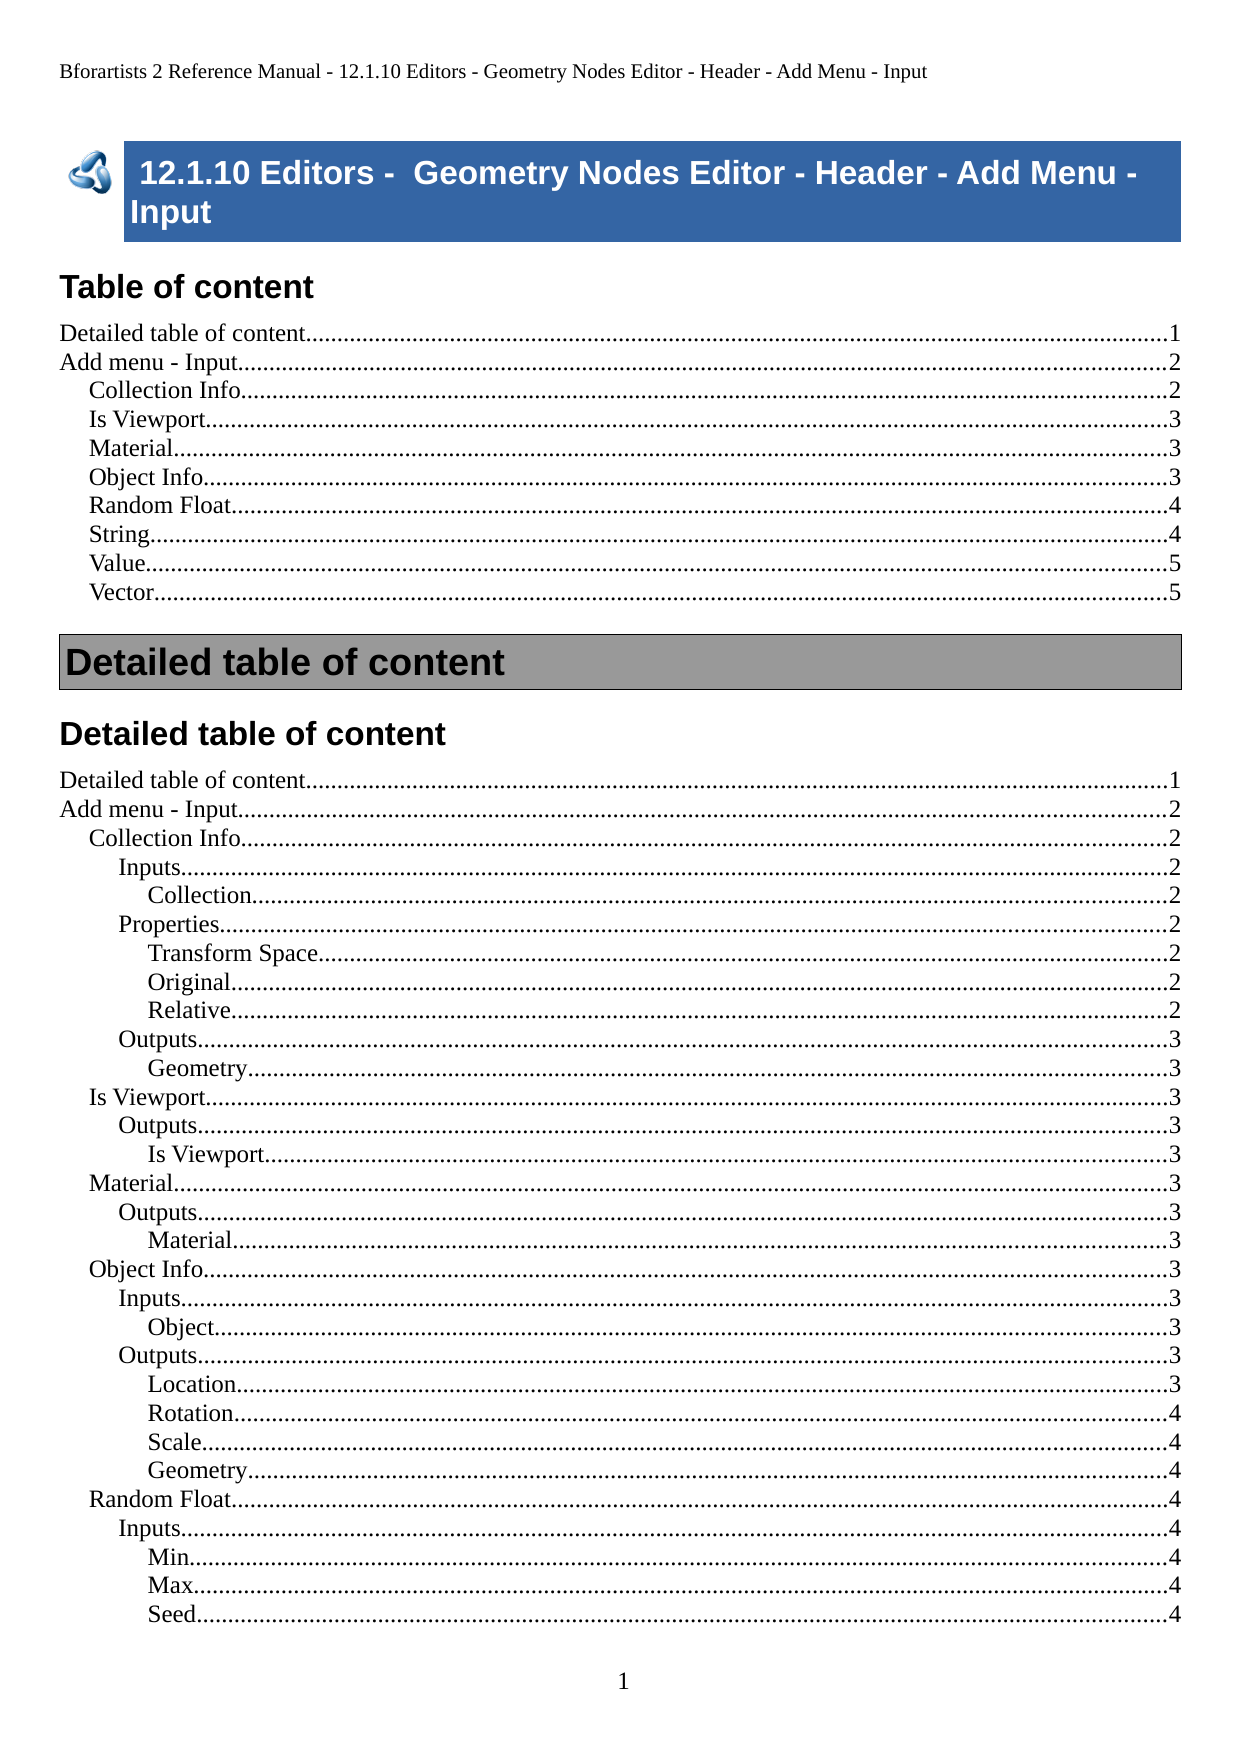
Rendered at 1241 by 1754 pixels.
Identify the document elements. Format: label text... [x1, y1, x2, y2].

text Location 3 [147, 1369, 1181, 1398]
text Material 3 [147, 1225, 1181, 1254]
text Relative 2 [147, 995, 1181, 1024]
text Max 4 [147, 1570, 1181, 1599]
text Object Info 3 [88, 462, 1181, 490]
text Inputs 3 [118, 1283, 1181, 1312]
text Outputs 3 [118, 1110, 1181, 1139]
text String 4 [88, 519, 1181, 548]
text Scale 4 [147, 1427, 1181, 1455]
text Seed 4 [147, 1599, 1181, 1628]
text Random Float 4 [88, 1484, 1181, 1513]
picture [65, 147, 114, 197]
text Outputs 3 [118, 1024, 1181, 1053]
text Outputs 3 [118, 1197, 1181, 1225]
table_header 12.1.10 Editors - Geometry Nodes Editor - Header - Add Menu - Input [124, 141, 1181, 242]
text Random Float 4 [88, 490, 1181, 519]
text Outputs 3 [118, 1340, 1181, 1369]
table_header Detailed table of content [60, 635, 1181, 689]
text Min 4 [147, 1542, 1181, 1570]
text Vector 5 [88, 577, 1181, 605]
text Properties 2 [118, 909, 1181, 938]
subtitle Table of content [59, 267, 1181, 305]
text Object 3 [147, 1312, 1181, 1340]
text Detailed table of content 1 [59, 318, 1181, 347]
text Object Info 3 [88, 1254, 1181, 1283]
table_header [59, 141, 124, 242]
text Transform Space 2 [147, 938, 1181, 967]
text Rotation 4 [147, 1398, 1181, 1427]
text Collection 2 [147, 880, 1181, 909]
text Material 3 [88, 433, 1181, 462]
text Add menu - Input 2 [59, 347, 1181, 375]
text Is Viewport 3 [147, 1139, 1181, 1168]
text Original 2 [147, 967, 1181, 995]
text Geometry 3 [147, 1053, 1181, 1082]
text Value 5 [88, 548, 1181, 577]
text Add menu - Input 2 [59, 794, 1181, 823]
text Material 3 [88, 1168, 1181, 1197]
text Collection Info 2 [88, 823, 1181, 852]
text Collection Info 2 [88, 375, 1181, 404]
text Inputs 2 [118, 852, 1181, 880]
text Is Viewport 3 [88, 404, 1181, 433]
text Geometry 4 [147, 1455, 1181, 1484]
subtitle Detailed table of content [59, 714, 1181, 753]
text Detailed table of content 1 [59, 765, 1181, 794]
text Is Viewport 3 [88, 1082, 1181, 1110]
text Inputs 4 [118, 1513, 1181, 1542]
